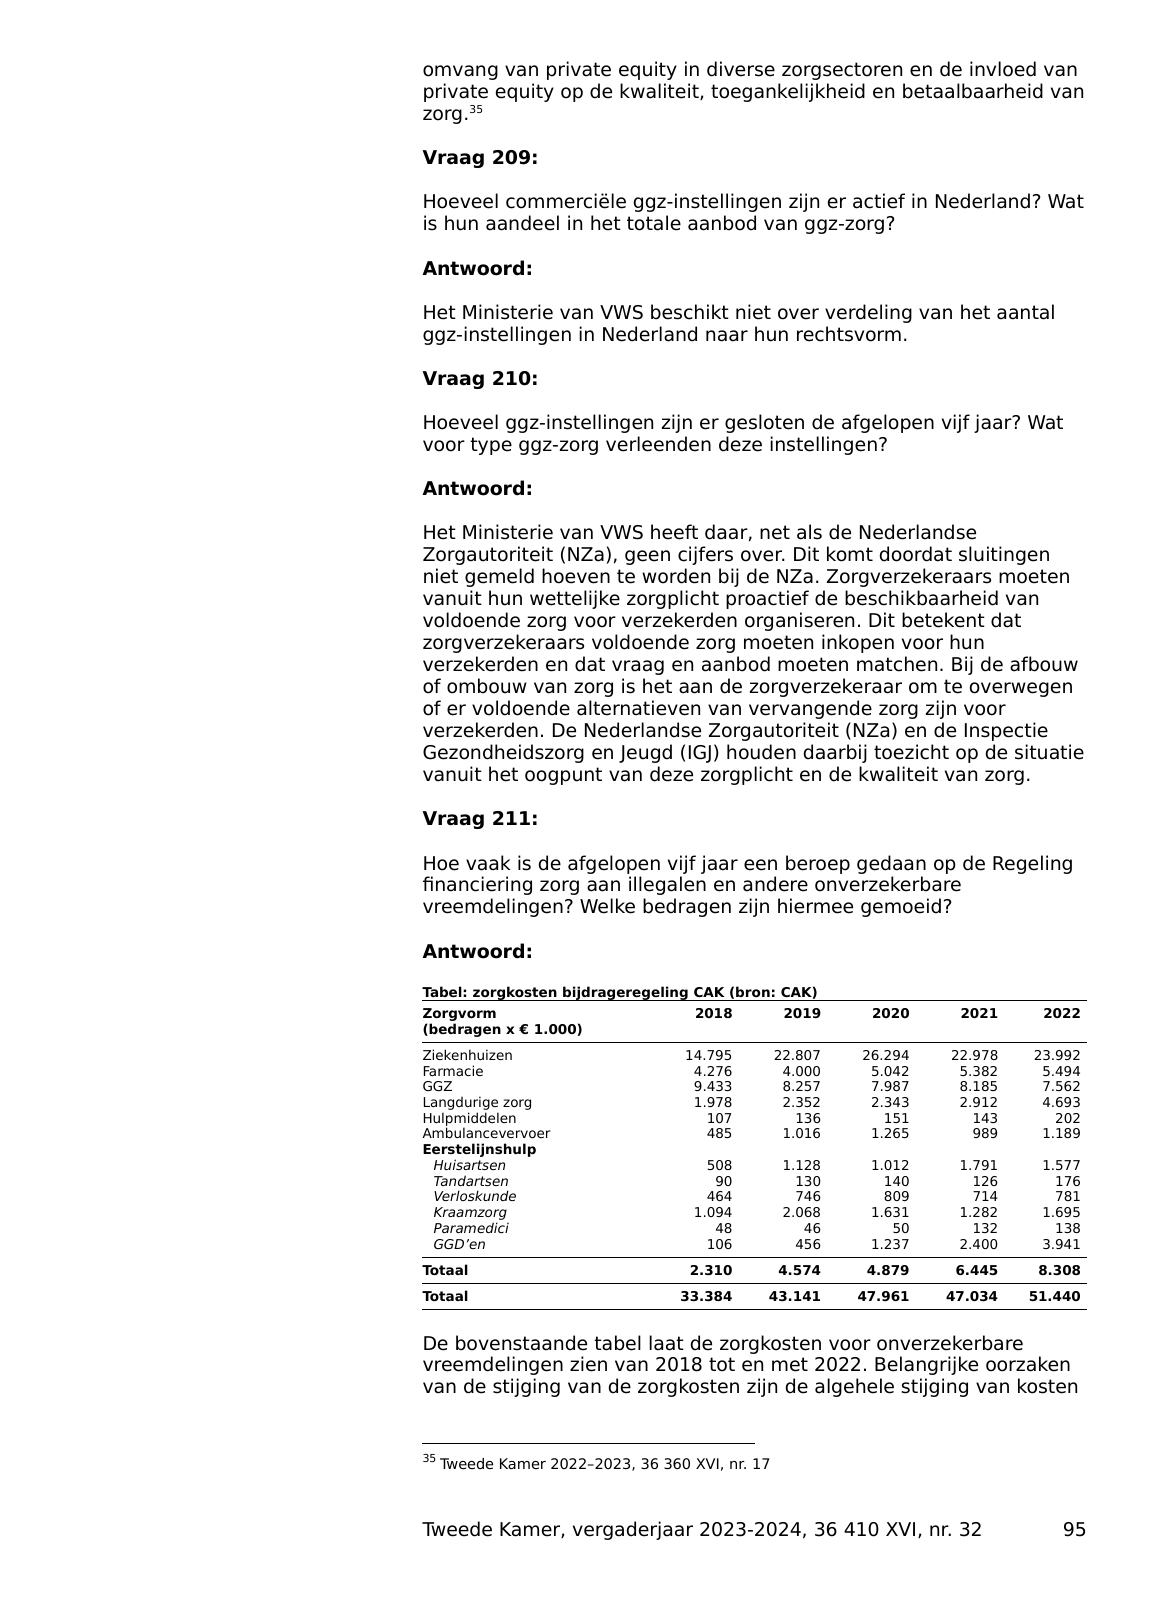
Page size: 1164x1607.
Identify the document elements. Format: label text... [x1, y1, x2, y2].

table_cell 2019 [738, 1001, 827, 1042]
table_cell 8.257 [738, 1079, 827, 1095]
table_cell 22.807 [738, 1043, 827, 1063]
table_cell 132 [915, 1221, 1004, 1236]
table_cell 107 [650, 1111, 738, 1126]
table_cell 508 [650, 1158, 738, 1173]
table_cell 138 [1004, 1221, 1087, 1236]
table_cell 2018 [650, 1001, 738, 1042]
table_cell 176 [1004, 1174, 1087, 1189]
table_cell 2.343 [827, 1095, 915, 1111]
table_cell 130 [738, 1174, 827, 1189]
table_cell Tandartsen [422, 1174, 649, 1189]
table_cell 9.433 [650, 1079, 738, 1095]
table_cell 90 [650, 1174, 738, 1189]
table_cell 202 [1004, 1111, 1087, 1126]
table_cell 1.012 [827, 1158, 915, 1173]
table_cell 4.693 [1004, 1095, 1087, 1111]
table_cell 5.382 [915, 1064, 1004, 1079]
table_cell 1.978 [650, 1095, 738, 1111]
table_cell GGZ [422, 1079, 649, 1095]
table_cell 3.941 [1004, 1236, 1087, 1257]
table_cell 746 [738, 1189, 827, 1205]
table_cell 47.961 [827, 1284, 915, 1309]
table_cell 8.308 [1004, 1258, 1087, 1283]
table_cell Ziekenhuizen [422, 1043, 649, 1063]
subtitle Antwoord: [422, 257, 1087, 279]
table_cell 1.791 [915, 1158, 1004, 1173]
subtitle Vraag 210: [422, 368, 1087, 390]
table_cell [650, 1142, 738, 1158]
subtitle Vraag 209: [422, 147, 1087, 169]
text Het Ministerie van VWS heeft daar, net als de Nederlandse Zorgautoriteit (NZa), geen cijfers over. Dit komt doordat sluitingen niet gemeld hoeven te worden bij de NZa. Zorgverzekeraars moeten vanuit hun wettelijke zorgplicht proactief de beschikbaarheid van voldoende zorg voor verzekerden organiseren. Dit betekent dat zorgverzekeraars voldoende zorg moeten inkopen voor hun verzekerden en dat vraag en aanbod moeten matchen. Bij de afbouw of ombouw van zorg is het aan de zorgverzekeraar om te overwegen of er voldoende alternatieven van vervangende zorg zijn voor verzekerden. De Nederlandse Zorgautoriteit (NZa) en de Inspectie Gezondheidszorg en Jeugd (IGJ) houden daarbij toezicht op de situatie vanuit het oogpunt van deze zorgplicht en de kwaliteit van zorg. [422, 522, 1087, 786]
table_cell 1.631 [827, 1205, 915, 1221]
table_cell Ambulancevervoer [422, 1126, 649, 1142]
table_cell 126 [915, 1174, 1004, 1189]
table_cell 2021 [915, 1001, 1004, 1042]
subtitle Antwoord: [422, 478, 1087, 500]
table_cell 989 [915, 1126, 1004, 1142]
table_cell 2.400 [915, 1236, 1004, 1257]
table_cell 140 [827, 1174, 915, 1189]
table_cell [827, 1142, 915, 1158]
text Hoe vaak is de afgelopen vijf jaar een beroep gedaan op de Regeling financiering zorg aan illegalen en andere onverzekerbare vreemdelingen? Welke bedragen zijn hiermee gemoeid? [422, 852, 1087, 918]
table_cell 4.879 [827, 1258, 915, 1283]
table_cell 14.795 [650, 1043, 738, 1063]
table_cell 23.992 [1004, 1043, 1087, 1063]
table_cell Totaal [422, 1284, 649, 1309]
text omvang van private equity in diverse zorgsectoren en de invloed van private equity op de kwaliteit, toegankelijkheid en betaalbaarheid van zorg. [422, 59, 1087, 125]
table_cell 143 [915, 1111, 1004, 1126]
table_cell 26.294 [827, 1043, 915, 1063]
subtitle Antwoord: [422, 941, 1087, 962]
table_cell Langdurige zorg [422, 1095, 649, 1111]
table_cell Kraamzorg [422, 1205, 649, 1221]
table_cell Zorgvorm (bedragen x € 1.000) [422, 1001, 649, 1042]
table_cell 46 [738, 1221, 827, 1236]
table_cell Huisartsen [422, 1158, 649, 1173]
table_cell 485 [650, 1126, 738, 1142]
table_cell GGD’en [422, 1236, 649, 1257]
table_cell Farmacie [422, 1064, 649, 1079]
table_cell 1.282 [915, 1205, 1004, 1221]
table_cell 7.562 [1004, 1079, 1087, 1095]
table_cell 781 [1004, 1189, 1087, 1205]
table_cell 51.440 [1004, 1284, 1087, 1309]
subtitle Vraag 211: [422, 808, 1087, 830]
table_cell 714 [915, 1189, 1004, 1205]
table_cell 136 [738, 1111, 827, 1126]
table_cell 151 [827, 1111, 915, 1126]
table_cell 47.034 [915, 1284, 1004, 1309]
table_cell Eerstelijnshulp [422, 1142, 649, 1158]
table_cell Totaal [422, 1258, 649, 1283]
text Hoeveel commerciële ggz-instellingen zijn er actief in Nederland? Wat is hun aandeel in het totale aanbod van ggz-zorg? [422, 191, 1087, 235]
table_cell 1.094 [650, 1205, 738, 1221]
table_cell 1.189 [1004, 1126, 1087, 1142]
table_cell Hulpmiddelen [422, 1111, 649, 1126]
table_cell Verloskunde [422, 1189, 649, 1205]
table_cell 5.042 [827, 1064, 915, 1079]
table_cell 1.237 [827, 1236, 915, 1257]
table_cell 1.128 [738, 1158, 827, 1173]
table_cell 4.000 [738, 1064, 827, 1079]
table_cell 8.185 [915, 1079, 1004, 1095]
table_cell Paramedici [422, 1221, 649, 1236]
table_cell 4.574 [738, 1258, 827, 1283]
table_cell 2.912 [915, 1095, 1004, 1111]
text De bovenstaande tabel laat de zorgkosten voor onverzekerbare vreemdelingen zien van 2018 tot en met 2022. Belangrijke oorzaken van de stijging van de zorgkosten zijn de algehele stijging van kosten [422, 1332, 1087, 1398]
table_cell 2020 [827, 1001, 915, 1042]
text Hoeveel ggz-instellingen zijn er gesloten de afgelopen vijf jaar? Wat voor type ggz-zorg verleenden deze instellingen? [422, 412, 1087, 456]
table_cell 2.310 [650, 1258, 738, 1283]
table_cell 4.276 [650, 1064, 738, 1079]
table_header Tabel: zorgkosten bijdrageregeling CAK (bron: CAK) [422, 984, 1087, 1000]
table_cell 809 [827, 1189, 915, 1205]
table_cell 2022 [1004, 1001, 1087, 1042]
table_cell [738, 1142, 827, 1158]
table_cell 1.016 [738, 1126, 827, 1142]
table_cell 22.978 [915, 1043, 1004, 1063]
table_cell 1.695 [1004, 1205, 1087, 1221]
table_cell 1.577 [1004, 1158, 1087, 1173]
table_cell 33.384 [650, 1284, 738, 1309]
table_cell 50 [827, 1221, 915, 1236]
table_cell 5.494 [1004, 1064, 1087, 1079]
table_cell 7.987 [827, 1079, 915, 1095]
text Het Ministerie van VWS beschikt niet over verdeling van het aantal ggz-instellingen in Nederland naar hun rechtsvorm. [422, 302, 1087, 346]
table_cell 2.352 [738, 1095, 827, 1111]
table_cell 456 [738, 1236, 827, 1257]
table_cell 2.068 [738, 1205, 827, 1221]
table_cell 48 [650, 1221, 738, 1236]
table_cell [1004, 1142, 1087, 1158]
table_cell 1.265 [827, 1126, 915, 1142]
table_cell [915, 1142, 1004, 1158]
text Tweede Kamer 2022–2023, 36 360 XVI, nr. 17 [422, 1452, 1087, 1474]
table_cell 106 [650, 1236, 738, 1257]
table_cell 464 [650, 1189, 738, 1205]
table_cell 6.445 [915, 1258, 1004, 1283]
table_cell 43.141 [738, 1284, 827, 1309]
